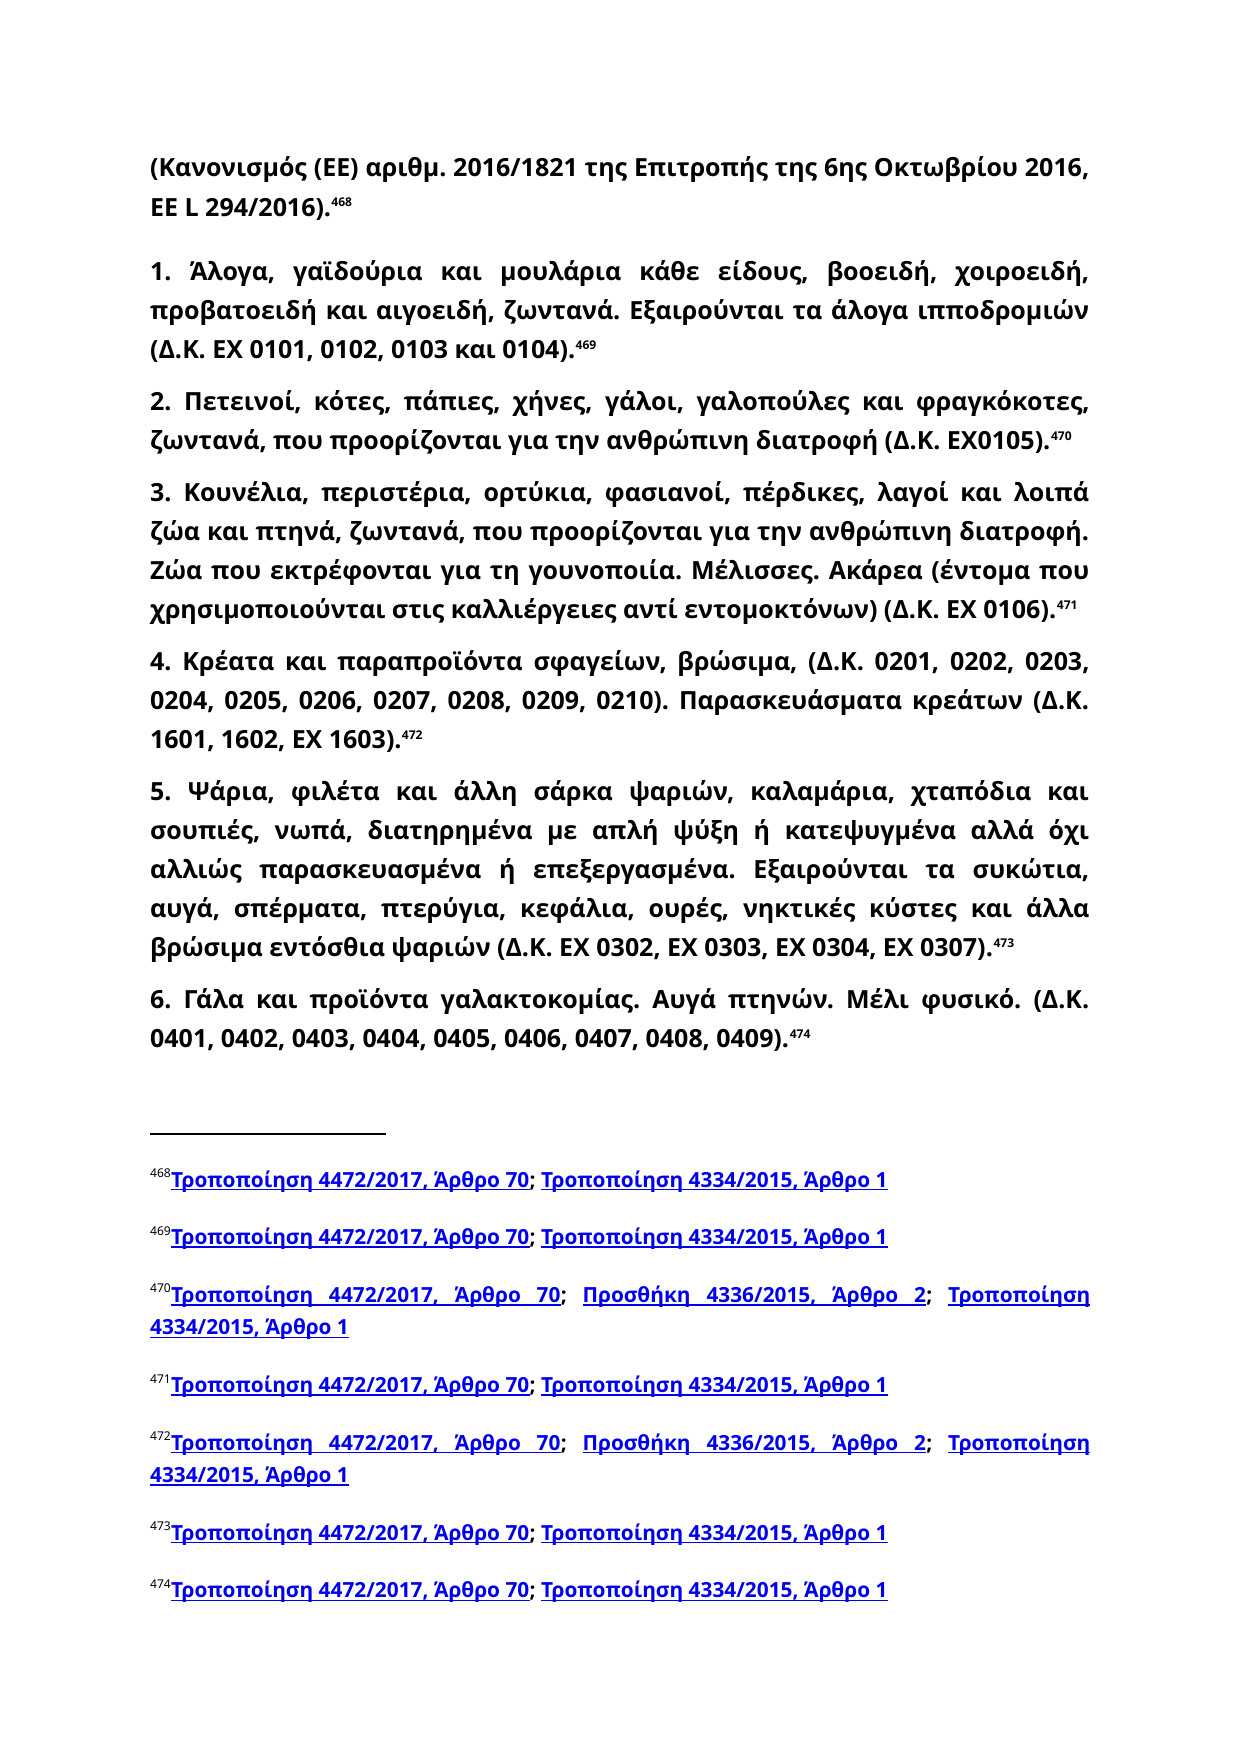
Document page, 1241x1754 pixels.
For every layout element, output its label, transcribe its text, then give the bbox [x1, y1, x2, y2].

text Τροποποίηση 4472/2017, Άρθρο 70; Τροποποίηση 4334/2015, Άρθρο 1 [150, 1518, 1090, 1546]
text Τροποποίηση 4472/2017, Άρθρο 70; Προσθήκη 4336/2015, Άρθρο 2; Τροποποίηση 4334/2015, Άρθρο 1 [150, 1280, 1090, 1341]
text 2. Πετεινοί, κότες, πάπιες, χήνες, γάλοι, γαλοπούλες και φραγκόκοτες, ζωντανά, που προορίζονται για την ανθρώπινη διατροφή (Δ.Κ. EX0105). [150, 383, 1090, 457]
text Τροποποίηση 4472/2017, Άρθρο 70; Τροποποίηση 4334/2015, Άρθρο 1 [150, 1576, 1090, 1604]
text (Κανονισμός (ΕΕ) αριθμ. 2016/1821 της Επιτροπής της 6ης Οκτωβρίου 2016, ΕΕ L 294/2016). [150, 150, 1090, 223]
text Τροποποίηση 4472/2017, Άρθρο 70; Τροποποίηση 4334/2015, Άρθρο 1 [150, 1165, 1090, 1193]
text Τροποποίηση 4472/2017, Άρθρο 70; Τροποποίηση 4334/2015, Άρθρο 1 [150, 1370, 1090, 1398]
text 4. Κρέατα και παραπροϊόντα σφαγείων, βρώσιμα, (Δ.Κ. 0201, 0202, 0203, 0204, 0205, 0206, 0207, 0208, 0209, 0210). Παρασκευάσματα κρεάτων (Δ.Κ. 1601, 1602, ΕΧ 1603). [150, 643, 1090, 756]
text 1. Άλογα, γαϊδούρια και μουλάρια κάθε είδους, βοοειδή, χοιροειδή, προβατοειδή και αιγοειδή, ζωντανά. Εξαιρούνται τα άλογα ιπποδρομιών (Δ.Κ. ΕΧ 0101, 0102, 0103 και 0104). [150, 253, 1090, 366]
text 3. Κουνέλια, περιστέρια, ορτύκια, φασιανοί, πέρδικες, λαγοί και λοιπά ζώα και πτηνά, ζωντανά, που προορίζονται για την ανθρώπινη διατροφή. Ζώα που εκτρέφονται για τη γουνοποιία. Μέλισσες. Ακάρεα (έντομα που χρησιμοποιούνται στις καλλιέργειες αντί εντομοκτόνων) (Δ.Κ. ΕΧ 0106). [150, 474, 1090, 626]
text 5. Ψάρια, φιλέτα και άλλη σάρκα ψαριών, καλαμάρια, χταπόδια και σουπιές, νωπά, διατηρημένα με απλή ψύξη ή κατεψυγμένα αλλά όχι αλλιώς παρασκευασμένα ή επεξεργασμένα. Εξαιρούνται τα συκώτια, αυγά, σπέρματα, πτερύγια, κεφάλια, ουρές, νηκτικές κύστες και άλλα βρώσιμα εντόσθια ψαριών (Δ.Κ. ΕΧ 0302, ΕΧ 0303, ΕΧ 0304, ΕΧ 0307). [150, 773, 1090, 964]
text 6. Γάλα και προϊόντα γαλακτοκομίας. Αυγά πτηνών. Μέλι φυσικό. (Δ.Κ. 0401, 0402, 0403, 0404, 0405, 0406, 0407, 0408, 0409). [150, 982, 1090, 1055]
text Τροποποίηση 4472/2017, Άρθρο 70; Τροποποίηση 4334/2015, Άρθρο 1 [150, 1222, 1090, 1251]
text Τροποποίηση 4472/2017, Άρθρο 70; Προσθήκη 4336/2015, Άρθρο 2; Τροποποίηση 4334/2015, Άρθρο 1 [150, 1428, 1090, 1489]
